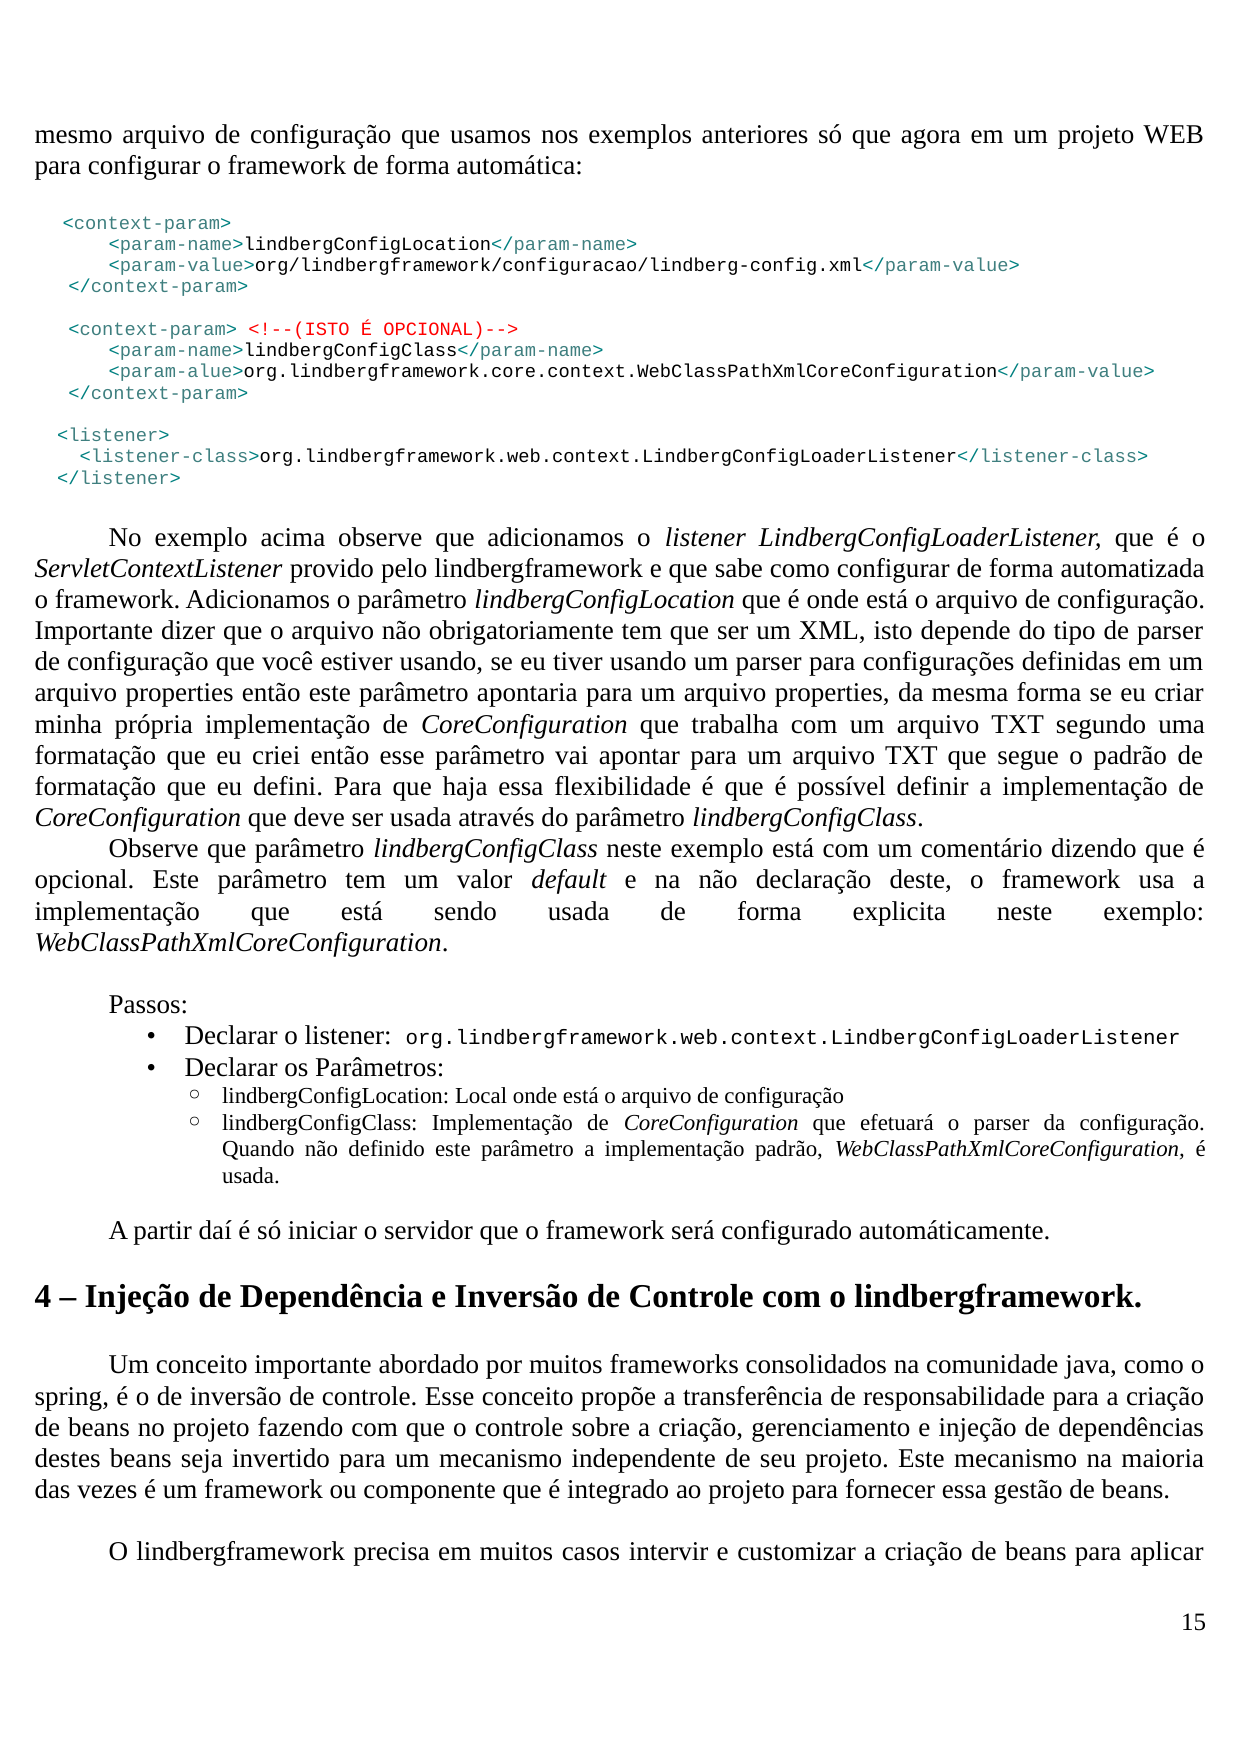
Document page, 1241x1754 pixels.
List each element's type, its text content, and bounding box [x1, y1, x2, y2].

list Declarar o listener: org.lindbergframework.web.context.LindbergConfigLoaderListener [147, 1019, 1206, 1051]
text A partir daí é só iniciar o servidor que o framework será configurado automáticamente. [34, 1214, 1206, 1246]
text </context-param> [34, 277, 1206, 298]
list lindbergConfigLocation: Local onde está o arquivo de configuração [184, 1082, 1206, 1109]
text <listener-class>org.lindbergframework.web.context.LindbergConfigLoaderListener</listener-class> [34, 447, 1206, 468]
text <param-name>lindbergConfigClass</param-name> [34, 341, 1206, 362]
text No exemplo acima observe que adicionamos o listener LindbergConfigLoaderListener, que é o ServletContextListener provido pelo lindbergframework e que sabe como configurar de forma automatizada o framework. Adicionamos o parâmetro lindbergConfigLocation que é onde está o arquivo de configuração. Importante dizer que o arquivo não obrigatoriamente tem que ser um XML, isto depende do tipo de parser de configuração que você estiver usando, se eu tiver usando um parser para configurações definidas em um arquivo properties então este parâmetro apontaria para um arquivo properties, da mesma forma se eu criar minha própria implementação de CoreConfiguration que trabalha com um arquivo TXT segundo uma formatação que eu criei então esse parâmetro vai apontar para um arquivo TXT que segue o padrão de formatação que eu defini. Para que haja essa flexibilidade é que é possível definir a implementação de CoreConfiguration que deve ser usada através do parâmetro lindbergConfigClass. [34, 521, 1206, 832]
text <listener> [34, 426, 1206, 447]
text <context-param> [34, 212, 1206, 235]
text <param-name>lindbergConfigLocation</param-name> [34, 235, 1206, 256]
text <param-alue>org.lindbergframework.core.context.WebClassPathXmlCoreConfiguration</param-value> [34, 362, 1206, 383]
text <context-param> <!--(ISTO É OPCIONAL)--> [34, 320, 1206, 341]
text Um conceito importante abordado por muitos frameworks consolidados na comunidade java, como o spring, é o de inversão de controle. Esse conceito propõe a transferência de responsabilidade para a criação de beans no projeto fazendo com que o controle sobre a criação, gerenciamento e injeção de dependências destes beans seja invertido para um mecanismo independente de seu projeto. Este mecanismo na maioria das vezes é um framework ou componente que é integrado ao projeto para fornecer essa gestão de beans. [34, 1349, 1206, 1504]
text mesmo arquivo de configuração que usamos nos exemplos anteriores só que agora em um projeto WEB para configurar o framework de forma automática: [34, 118, 1206, 180]
text </listener> [34, 468, 1206, 490]
text O lindbergframework precisa em muitos casos intervir e customizar a criação de beans para aplicar [34, 1536, 1206, 1567]
text Observe que parâmetro lindbergConfigClass neste exemplo está com um comentário dizendo que é opcional. Este parâmetro tem um valor default e na não declaração deste, o framework usa a implementação que está sendo usada de forma explicita neste exemplo: WebClassPathXmlCoreConfiguration. [34, 832, 1206, 957]
text Passos: [34, 988, 1206, 1019]
text 4 – Injeção de Dependência e Inversão de Controle com o lindbergframework. [34, 1277, 1206, 1315]
list lindbergConfigClass: Implementação de CoreConfiguration que efetuará o parser da configuração. Quando não definido este parâmetro a implementação padrão, WebClassPathXmlCoreConfiguration, é usada. [184, 1109, 1206, 1188]
text <param-value>org/lindbergframework/configuracao/lindberg-config.xml</param-value> [34, 256, 1206, 277]
text </context-param> [34, 383, 1206, 405]
list Declarar os Parâmetros: [147, 1051, 1206, 1082]
